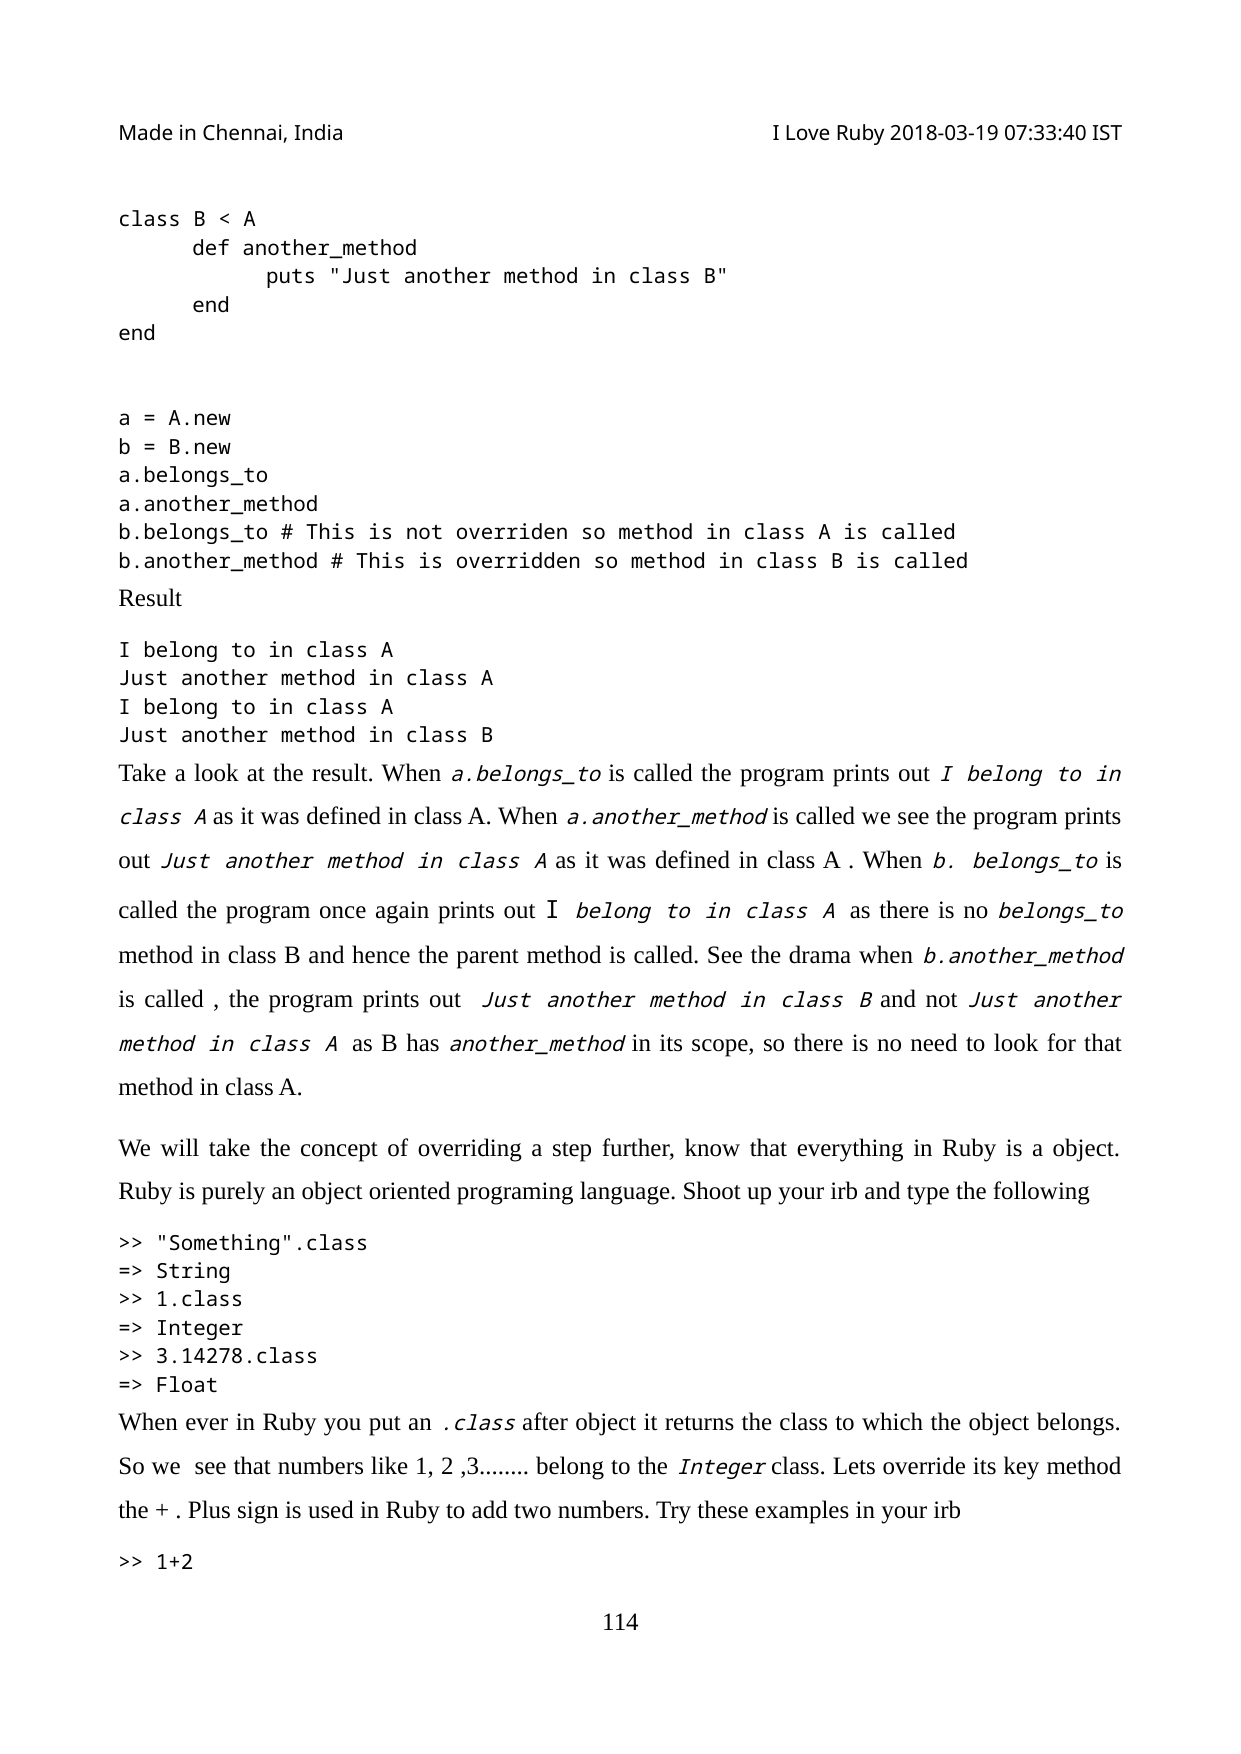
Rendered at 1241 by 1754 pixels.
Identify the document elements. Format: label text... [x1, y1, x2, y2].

text def another_method [118, 233, 1122, 261]
text a.another_method [118, 489, 1122, 517]
text end [118, 290, 1122, 318]
text >> 1.class [118, 1284, 1122, 1313]
text Result [118, 583, 1122, 612]
text class B < A [118, 204, 1122, 233]
text When ever in Ruby you put an .class after object it returns the class to which the object belongs. So we see that numbers like 1, 2 ,3........ belong to the Integer class. Lets override its key method the + . Plus sign is used in Ruby to add two numbers. Try these examples in your irb [118, 1407, 1122, 1524]
text => Float [118, 1370, 1122, 1398]
text >> 3.14278.class [118, 1341, 1122, 1370]
text I belong to in class A [118, 692, 1122, 720]
text >> 1+2 [118, 1547, 1122, 1575]
text We will take the concept of overriding a step further, know that everything in Ruby is a object. Ruby is purely an object oriented programing language. Shoot up your irb and type the following [118, 1133, 1122, 1204]
text b.belongs_to # This is not overriden so method in class A is called [118, 517, 1122, 546]
text puts "Just another method in class B" [118, 261, 1122, 290]
text a = A.new [118, 403, 1122, 432]
text >> "Something".class [118, 1228, 1122, 1256]
text => String [118, 1256, 1122, 1284]
text end [118, 318, 1122, 347]
text Just another method in class B [118, 720, 1122, 749]
text b.another_method # This is overridden so method in class B is called [118, 546, 1122, 574]
text Take a look at the result. When a.belongs_to is called the program prints out I belong to in class A as it was defined in class A. When a.another_method is called we see the program prints out Just another method in class A as it was defined in class A . When b. belongs_to is called the program once again prints out I belong to in class A as there is no belongs_to method in class B and hence the parent method is called. See the drama when b.another_method is called , the program prints out Just another method in class B and not Just another method in class A as B has another_method in its scope, so there is no need to look for that method in class A. [118, 758, 1122, 1101]
text a.belongs_to [118, 460, 1122, 489]
text I belong to in class A [118, 635, 1122, 663]
text Just another method in class A [118, 663, 1122, 692]
text => Integer [118, 1313, 1122, 1341]
text b = B.new [118, 432, 1122, 460]
